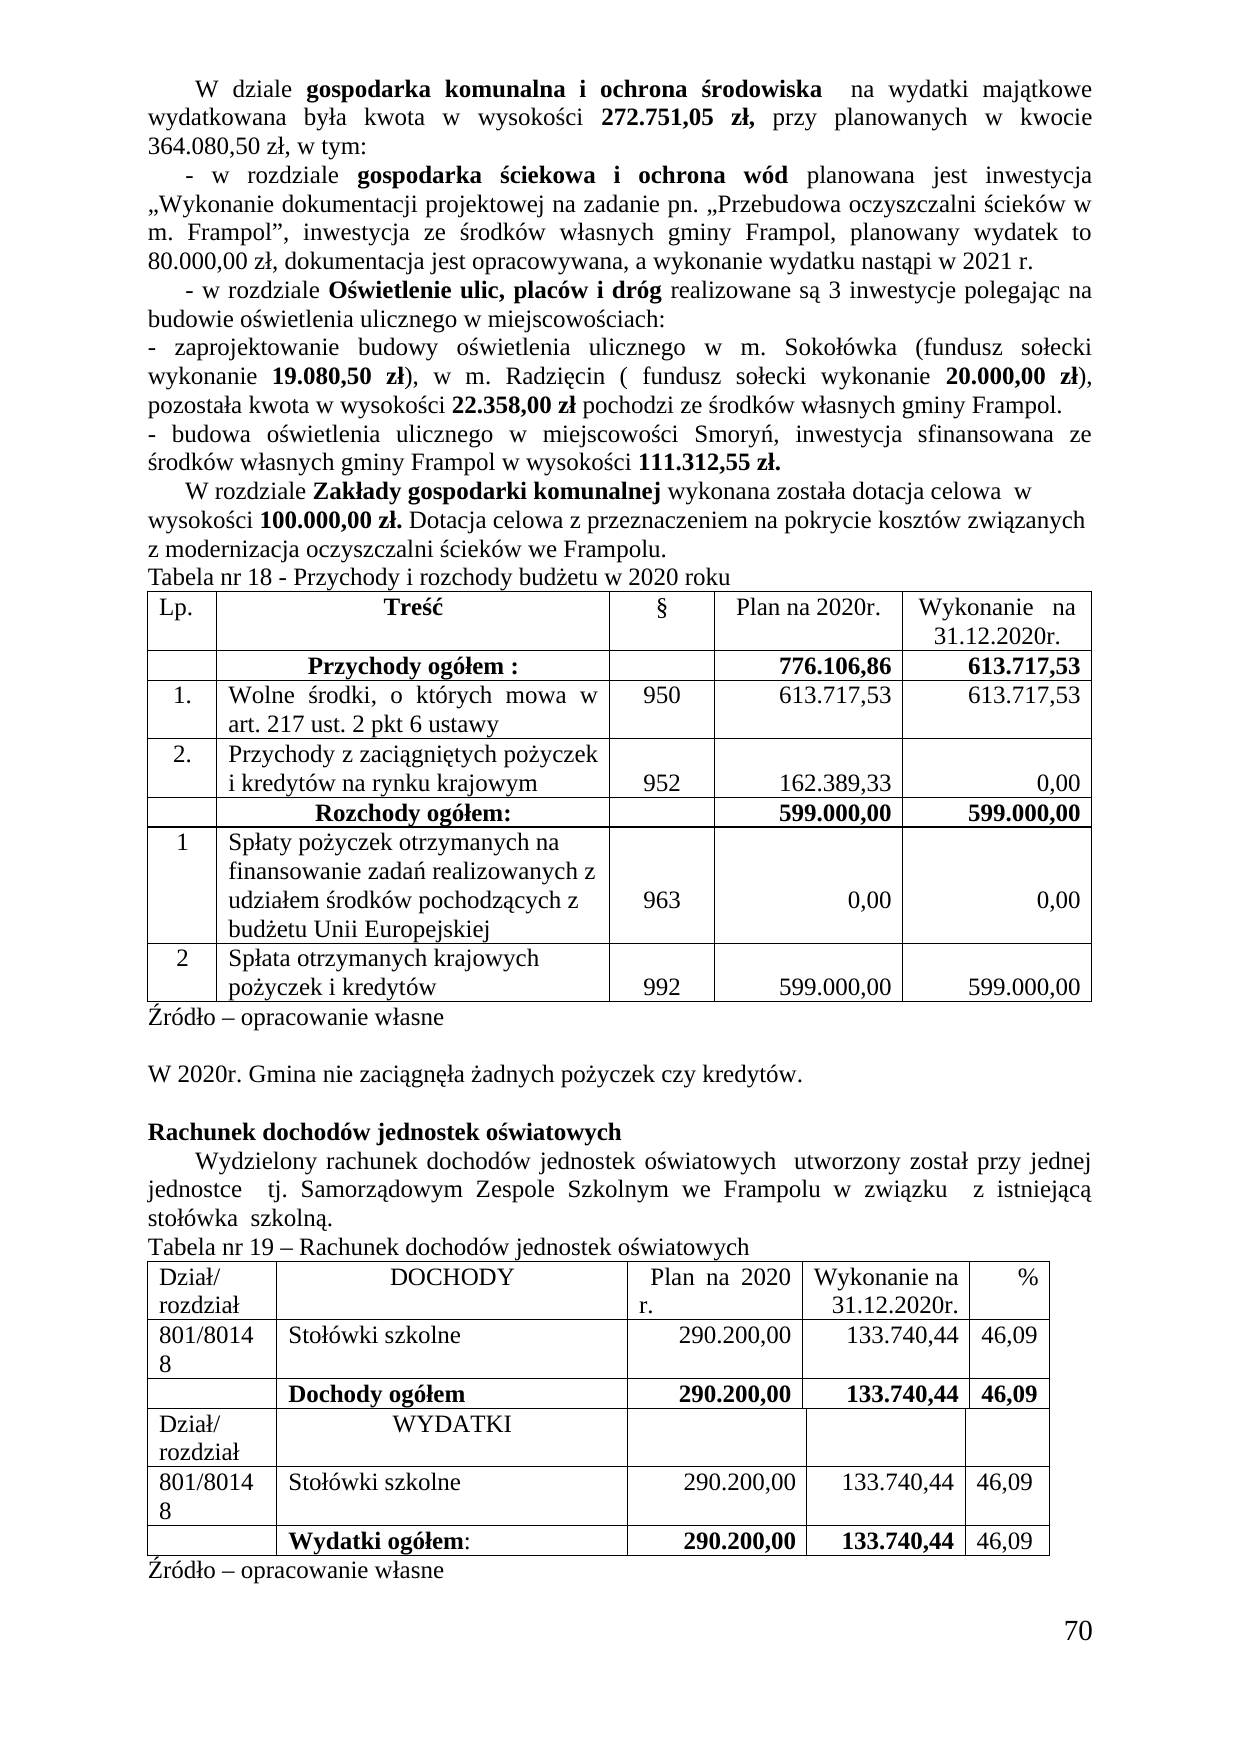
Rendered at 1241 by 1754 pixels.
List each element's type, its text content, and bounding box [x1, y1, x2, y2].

table_cell 613.717,53 [903, 681, 1091, 738]
table_header Dział/ rozdział [148, 1262, 276, 1319]
table_cell 963 [610, 828, 714, 942]
text W rozdziale Zakłady gospodarki komunalnej wykonana została dotacja celowa w wysokości 100.000,00 zł. Dotacja celowa z przeznaczeniem na pokrycie kosztów związanych z modernizacja oczyszczalni ścieków we Frampolu. [148, 476, 1093, 562]
table_cell [966, 1409, 1049, 1466]
table_cell 46,09 [966, 1467, 1049, 1525]
table_cell 46,09 [970, 1320, 1049, 1378]
table_cell Spłaty pożyczek otrzymanych na finansowanie zadań realizowanych z udziałem środków pochodzących z budżetu Unii Europejskiej [217, 828, 609, 942]
text - w rozdziale Oświetlenie ulic, placów i dróg realizowane są 3 inwestycje polegając na budowie oświetlenia ulicznego w miejscowościach: [148, 275, 1093, 332]
table_cell 801/80148 [148, 1320, 276, 1378]
text W dziale gospodarka komunalna i ochrona środowiska na wydatki majątkowe wydatkowana była kwota w wysokości 272.751,05 zł, przy planowanych w kwocie 364.080,50 zł, w tym: [148, 74, 1093, 160]
table_cell 290.200,00 [628, 1320, 802, 1378]
table_cell 0,00 [715, 828, 902, 942]
table_header Wykonanie na 31.12.2020r. [903, 592, 1091, 650]
table_cell 290.200,00 [628, 1467, 806, 1525]
table_cell 133.740,44 [807, 1467, 965, 1525]
table_cell 950 [610, 681, 714, 738]
table_header Treść [217, 592, 609, 650]
table_cell 133.740,44 [803, 1379, 969, 1408]
table_cell 613.717,53 [715, 681, 902, 738]
subtitle Rachunek dochodów jednostek oświatowych [148, 1117, 1093, 1146]
table_cell 599.000,00 [715, 798, 902, 826]
table_cell 952 [610, 739, 714, 797]
subtitle Tabela nr 18 - Przychody i rozchody budżetu w 2020 roku [148, 562, 1093, 591]
table_header § [610, 592, 714, 650]
table_cell Wolne środki, o których mowa w art. 217 ust. 2 pkt 6 ustawy [217, 681, 609, 738]
table_cell [148, 1526, 276, 1554]
table_cell [148, 798, 216, 826]
text Wydzielony rachunek dochodów jednostek oświatowych utworzony został przy jednej jednostce tj. Samorządowym Zespole Szkolnym we Frampolu w związku z istniejącą stołówka szkolną. [148, 1146, 1093, 1232]
table_cell [610, 798, 714, 826]
table_cell 992 [610, 944, 714, 1001]
table_cell [628, 1409, 806, 1466]
table_cell Przychody z zaciągniętych pożyczek i kredytów na rynku krajowym [217, 739, 609, 797]
table_cell 133.740,44 [807, 1526, 965, 1554]
table_cell Stołówki szkolne [277, 1320, 627, 1378]
table_cell [148, 651, 216, 679]
table_cell 1. [148, 681, 216, 738]
table_cell Stołówki szkolne [277, 1467, 627, 1525]
table_cell 1 [148, 828, 216, 942]
table_cell 133.740,44 [803, 1320, 969, 1378]
table_header Wykonanie na 31.12.2020r. [803, 1262, 969, 1319]
table_cell 46,09 [970, 1379, 1049, 1408]
table_cell 2 [148, 944, 216, 1001]
table_header DOCHODY [277, 1262, 627, 1319]
table_cell [610, 651, 714, 679]
text - w rozdziale gospodarka ściekowa i ochrona wód planowana jest inwestycja „Wykonanie dokumentacji projektowej na zadanie pn. „Przebudowa oczyszczalni ścieków w m. Frampol”, inwestycja ze środków własnych gminy Frampol, planowany wydatek to 80.000,00 zł, dokumentacja jest opracowywana, a wykonanie wydatku nastąpi w 2021 r. [148, 160, 1093, 275]
table_cell 0,00 [903, 828, 1091, 942]
text Źródło – opracowanie własne [148, 1002, 1093, 1031]
table_cell Rozchody ogółem: [217, 798, 609, 826]
table_header % [970, 1262, 1049, 1319]
table_header Plan na 2020r. [715, 592, 902, 650]
table_cell 290.200,00 [628, 1526, 806, 1554]
table_header Plan na 2020 r. [628, 1262, 802, 1319]
table_cell [148, 1379, 276, 1408]
text Źródło – opracowanie własne [148, 1556, 1093, 1584]
table_cell Przychody ogółem : [217, 651, 609, 679]
table_cell 599.000,00 [903, 798, 1091, 826]
table_cell 0,00 [903, 739, 1091, 797]
table_cell 290.200,00 [628, 1379, 802, 1408]
text W 2020r. Gmina nie zaciągnęła żadnych pożyczek czy kredytów. [148, 1059, 1093, 1088]
table_cell 162.389,33 [715, 739, 902, 797]
table_cell 599.000,00 [903, 944, 1091, 1001]
table_cell Dochody ogółem [277, 1379, 627, 1408]
table_cell [807, 1409, 965, 1466]
table_cell 776.106,86 [715, 651, 902, 679]
text Tabela nr 19 – Rachunek dochodów jednostek oświatowych [148, 1232, 1093, 1261]
table_header Lp. [148, 592, 216, 650]
table_cell 599.000,00 [715, 944, 902, 1001]
table_cell 46,09 [966, 1526, 1049, 1554]
table_cell Dział/ rozdział [148, 1409, 276, 1466]
text - budowa oświetlenia ulicznego w miejscowości Smoryń, inwestycja sfinansowana ze środków własnych gminy Frampol w wysokości 111.312,55 zł. [148, 419, 1093, 476]
table_cell 2. [148, 739, 216, 797]
text - zaprojektowanie budowy oświetlenia ulicznego w m. Sokołówka (fundusz sołecki wykonanie 19.080,50 zł), w m. Radzięcin ( fundusz sołecki wykonanie 20.000,00 zł), pozostała kwota w wysokości 22.358,00 zł pochodzi ze środków własnych gminy Frampol. [148, 332, 1093, 419]
table_cell WYDATKI [277, 1409, 627, 1466]
table_cell 613.717,53 [903, 651, 1091, 679]
table_cell 801/80148 [148, 1467, 276, 1525]
table_cell Wydatki ogółem: [277, 1526, 627, 1554]
table_cell Spłata otrzymanych krajowych pożyczek i kredytów [217, 944, 609, 1001]
